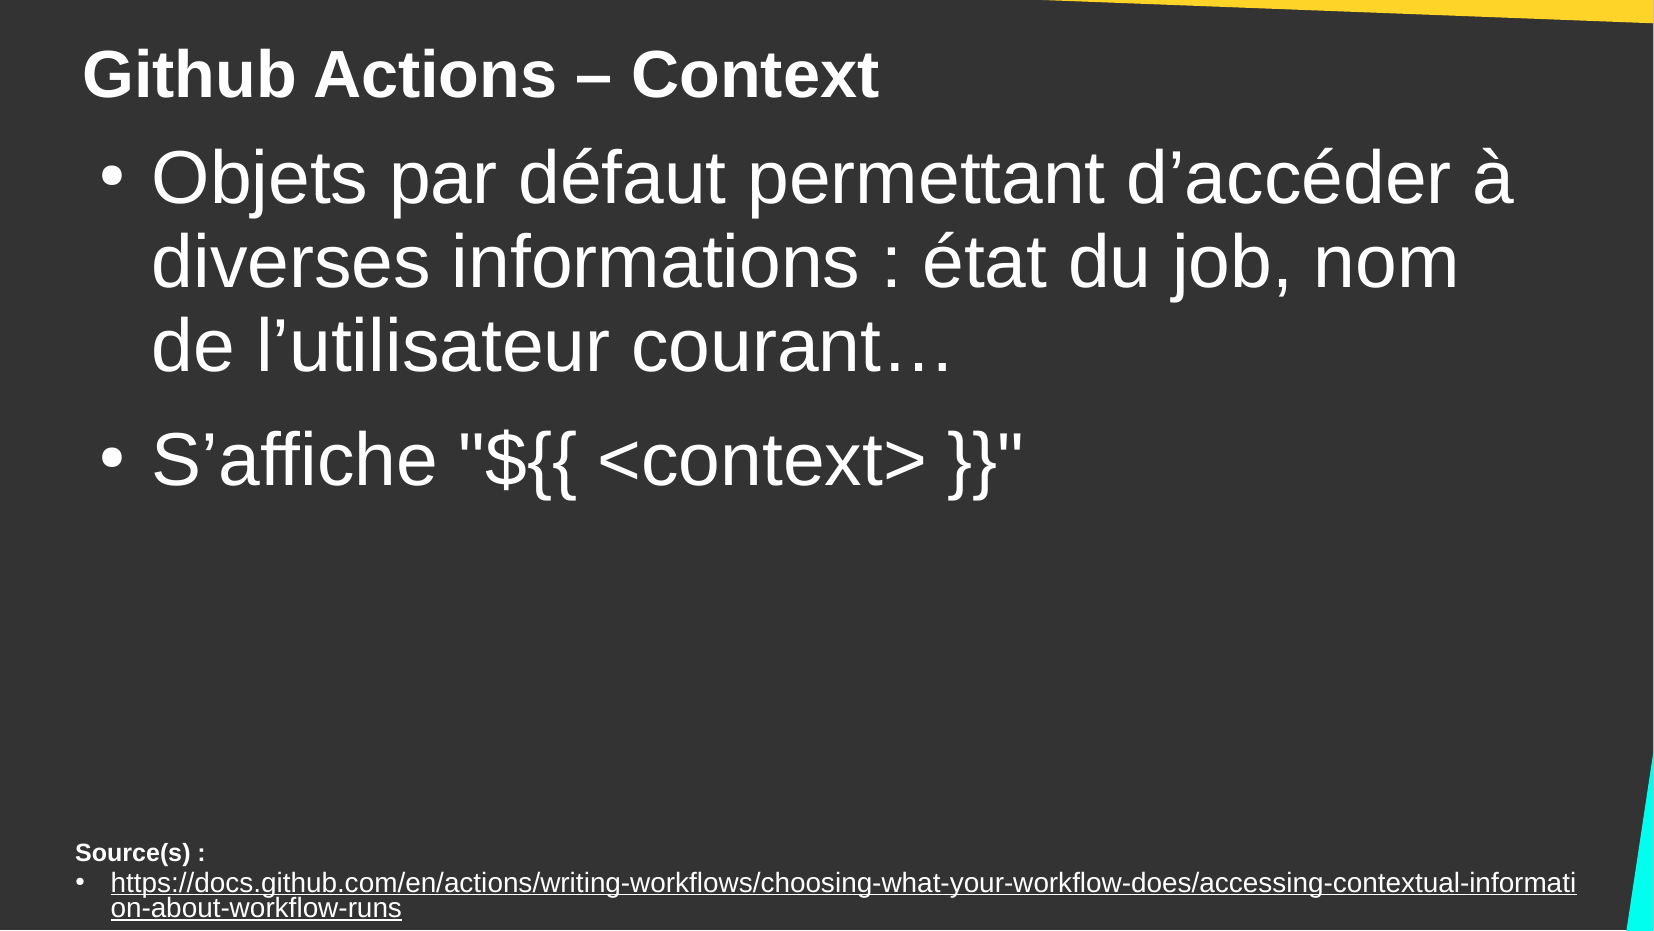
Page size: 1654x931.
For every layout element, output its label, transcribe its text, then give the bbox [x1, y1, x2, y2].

text_box [1626, 747, 1654, 931]
text_box [1042, 0, 1654, 24]
title Github Actions – Context [82, 37, 1489, 113]
list Objets par défaut permettant d’accéder à diverses informations : état du job, nom de l’utilisateur courant… S’affiche "${{ <context> }}" [80, 135, 1560, 544]
text_box Source(s) : https://docs.github.com/en/actions/writing-workflows/choosing-what-your-workflow-does/accessing-contextual-information-about-workflow-runs [60, 799, 1607, 906]
